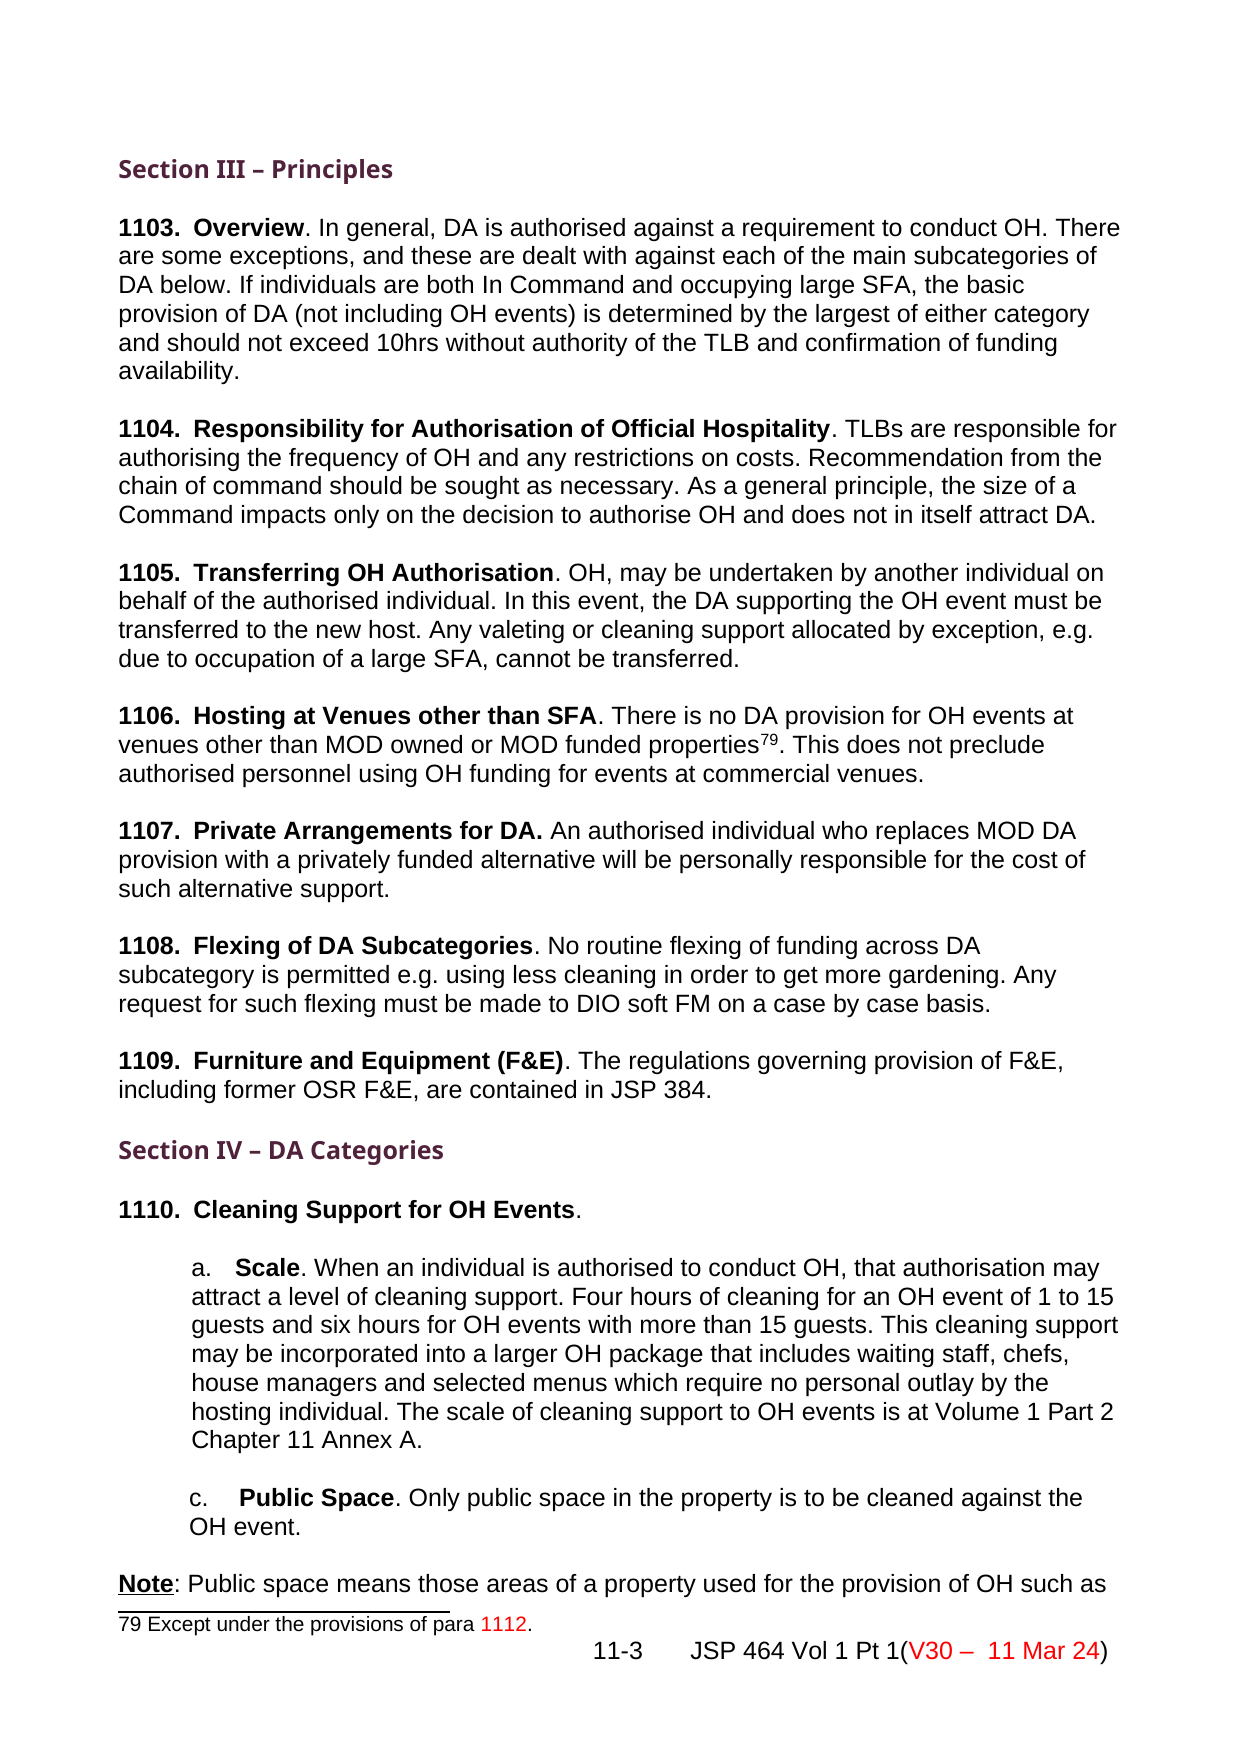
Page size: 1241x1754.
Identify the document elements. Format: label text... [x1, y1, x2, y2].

text a. Scale. When an individual is authorised to conduct OH, that authorisation may attract a level of cleaning support. Four hours of cleaning for an OH event of 1 to 15 guests and six hours for OH events with more than 15 guests. This cleaning support may be incorporated into a larger OH package that includes waiting staff, chefs, house managers and selected menus which require no personal outlay by the hosting individual. The scale of cleaning support to OH events is at Volume 1 Part 2 Chapter 11 Annex A. [191, 1253, 1122, 1454]
text 1110. Cleaning Support for OH Events. [118, 1195, 1122, 1224]
text 1106. Hosting at Venues other than SFA. There is no DA provision for OH events at venues other than MOD owned or MOD funded properties. This does not preclude authorised personnel using OH funding for events at commercial venues. [118, 701, 1122, 788]
text 1105. Transferring OH Authorisation. OH, may be undertaken by another individual on behalf of the authorised individual. In this event, the DA supporting the OH event must be transferred to the new host. Any valeting or cleaning support allocated by exception, e.g. due to occupation of a large SFA, cannot be transferred. [118, 558, 1122, 673]
text 1104. Responsibility for Authorisation of Official Hospitality. TLBs are responsible for authorising the frequency of OH and any restrictions on costs. Recommendation from the chain of command should be sought as necessary. As a general principle, the size of a Command impacts only on the decision to authorise OH and does not in itself attract DA. [118, 414, 1122, 529]
text 1107. Private Arrangements for DA. An authorised individual who replaces MOD DA provision with a privately funded alternative will be personally responsible for the cost of such alternative support. [118, 816, 1122, 903]
text 1108. Flexing of DA Subcategories. No routine flexing of funding across DA subcategory is permitted e.g. using less cleaning in order to get more gardening. Any request for such flexing must be made to DIO soft FM on a case by case basis. [118, 931, 1122, 1018]
text 1109. Furniture and Equipment (F&E). The regulations governing provision of F&E, including former OSR F&E, are contained in JSP 384. [118, 1046, 1122, 1104]
text Except under the provisions of para 1112. [118, 1612, 1122, 1636]
text Section IV – DA Categories [118, 1133, 1122, 1167]
text 1103. Overview. In general, DA is authorised against a requirement to conduct OH. There are some exceptions, and these are dealt with against each of the main subcategories of DA below. If individuals are both In Command and occupying large SFA, the basic provision of DA (not including OH events) is determined by the largest of either category and should not exceed 10hrs without authority of the TLB and confirmation of funding availability. [118, 213, 1122, 385]
text Section III – Principles [118, 152, 1122, 186]
text Note: Public space means those areas of a property used for the provision of OH such as [118, 1569, 1122, 1598]
list Public Space. Only public space in the property is to be cleaned against the OH event. [189, 1483, 1122, 1540]
